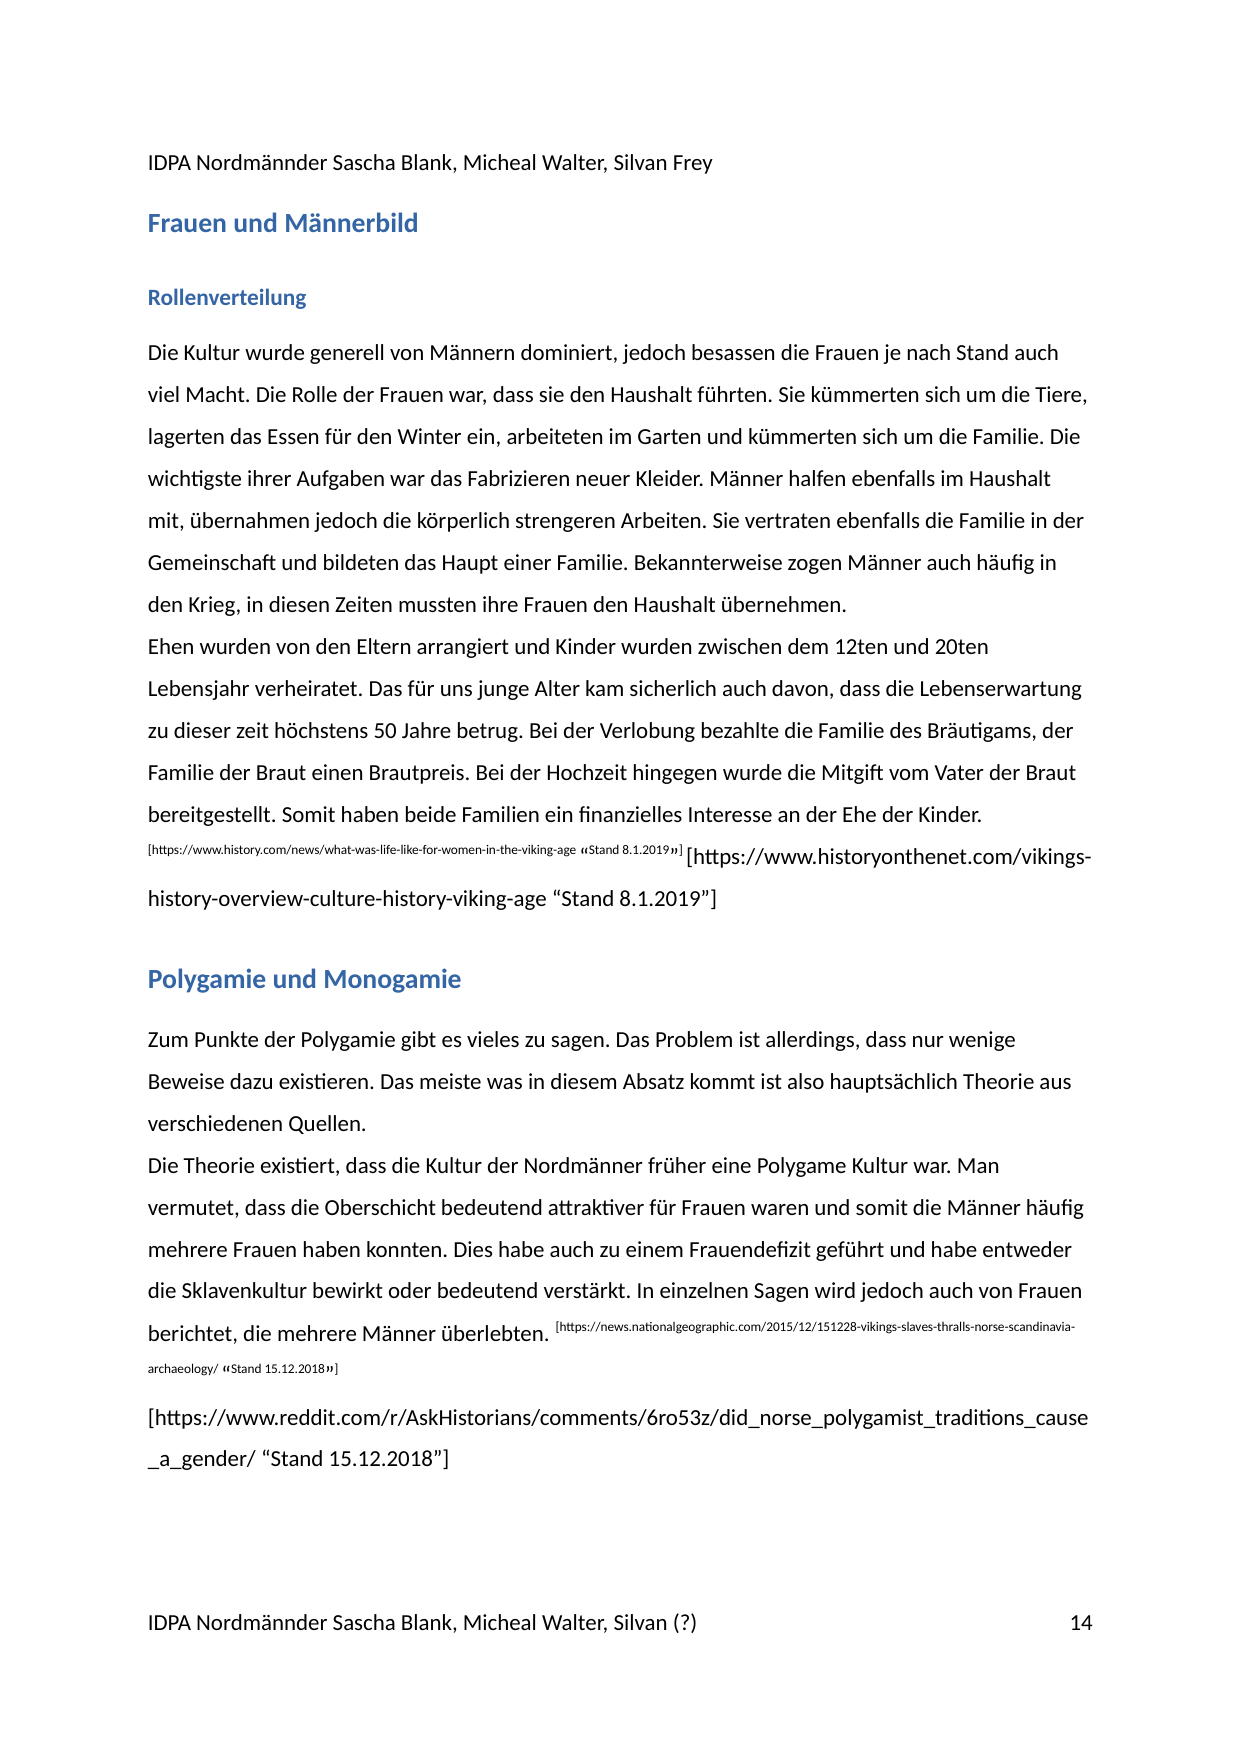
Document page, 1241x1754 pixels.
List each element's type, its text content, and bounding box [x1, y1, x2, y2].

text Die Kultur wurde generell von Männern dominiert, jedoch besassen die Frauen je nach Stand auch viel Macht. Die Rolle der Frauen war, dass sie den Haushalt führten. Sie kümmerten sich um die Tiere, lagerten das Essen für den Winter ein, arbeiteten im Garten und kümmerten sich um die Familie. Die wichtigste ihrer Aufgaben war das Fabrizieren neuer Kleider. Männer halfen ebenfalls im Haushalt mit, übernahmen jedoch die körperlich strengeren Arbeiten. Sie vertraten ebenfalls die Familie in der Gemeinschaft und bildeten das Haupt einer Familie. Bekannterweise zogen Männer auch häufig in den Krieg, in diesen Zeiten mussten ihre Frauen den Haushalt übernehmen. [148, 338, 1093, 618]
subtitle Rollenverteilung [148, 283, 1093, 311]
text Ehen wurden von den Eltern arrangiert und Kinder wurden zwischen dem 12ten und 20ten Lebensjahr verheiratet. Das für uns junge Alter kam sicherlich auch davon, dass die Lebenserwartung zu dieser zeit höchstens 50 Jahre betrug. Bei der Verlobung bezahlte die Familie des Bräutigams, der Familie der Braut einen Brautpreis. Bei der Hochzeit hingegen wurde die Mitgift vom Vater der Braut bereitgestellt. Somit haben beide Familien ein finanzielles Interesse an der Ehe der Kinder. [https://www.history.com/news/what-was-life-like-for-women-in-the-viking-age “Stand 8.1.2019”] [https://www.historyonthenet.com/vikings-history-overview-culture-history-viking-age “Stand 8.1.2019”] [148, 632, 1093, 912]
subtitle Frauen und Männerbild [148, 205, 1093, 239]
subtitle Polygamie und Monogamie [148, 962, 1093, 995]
text Zum Punkte der Polygamie gibt es vieles zu sagen. Das Problem ist allerdings, dass nur wenige Beweise dazu existieren. Das meiste was in diesem Absatz kommt ist also hauptsächlich Theorie aus verschiedenen Quellen. [148, 1025, 1093, 1137]
text Die Theorie existiert, dass die Kultur der Nordmänner früher eine Polygame Kultur war. Man vermutet, dass die Oberschicht bedeutend attraktiver für Frauen waren und somit die Männer häufig mehrere Frauen haben konnten. Dies habe auch zu einem Frauendefizit geführt und habe entweder die Sklavenkultur bewirkt oder bedeutend verstärkt. In einzelnen Sagen wird jedoch auch von Frauen berichtet, die mehrere Männer überlebten. [https://news.nationalgeographic.com/2015/12/151228-vikings-slaves-thralls-norse-scandinavia-archaeology/ “Stand 15.12.2018”] [https://www.reddit.com/r/AskHistorians/comments/6ro53z/did_norse_polygamist_traditions_cause_a_gender/ “Stand 15.12.2018”] [148, 1151, 1093, 1473]
